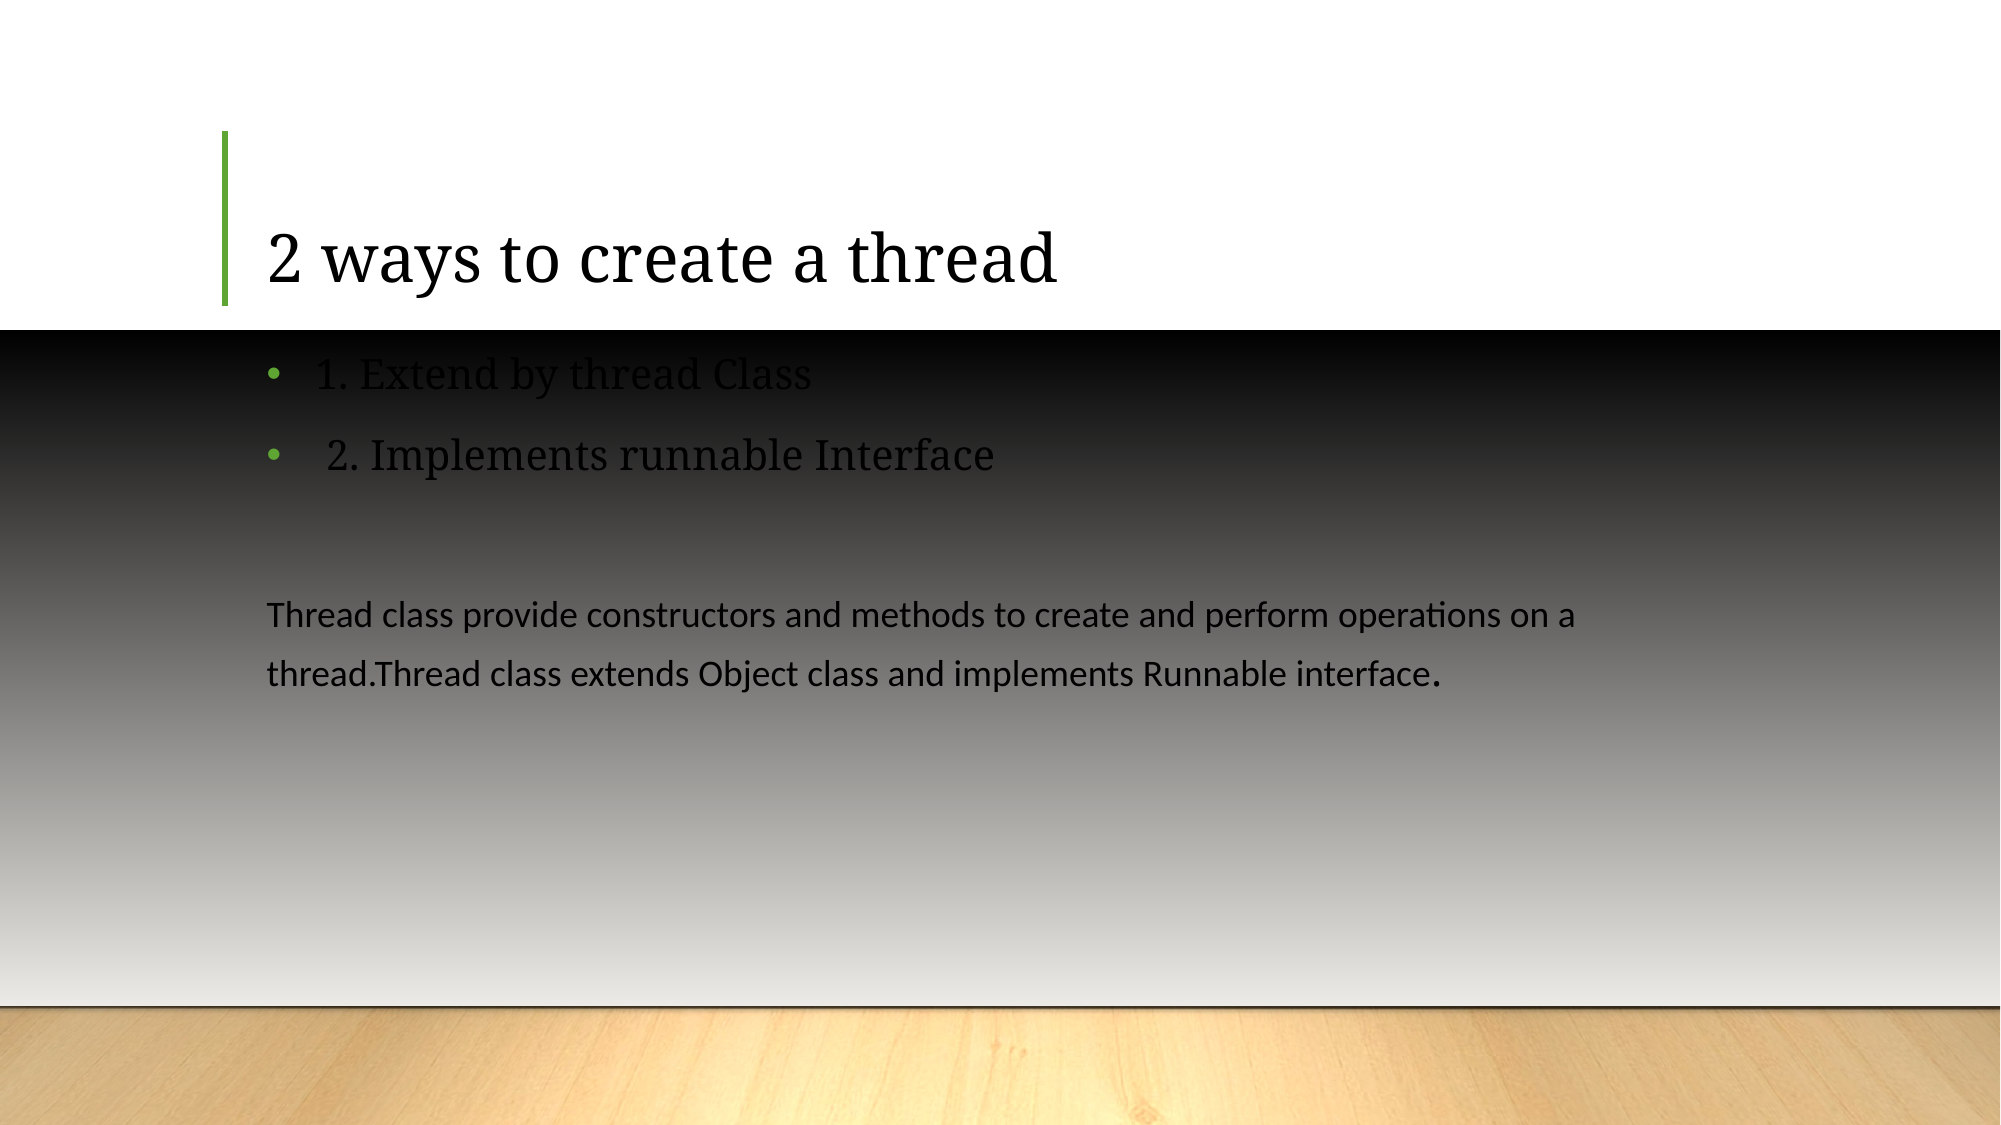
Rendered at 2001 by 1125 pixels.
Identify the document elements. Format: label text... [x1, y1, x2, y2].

title 2 ways to create a thread [251, 131, 1814, 305]
list 1. Extend by thread Class 2. Implements runnable Interface Thread class provide constructors and methods to create and perform operations on a thread.Thread class extends Object class and implements Runnable interface. [251, 330, 1814, 897]
